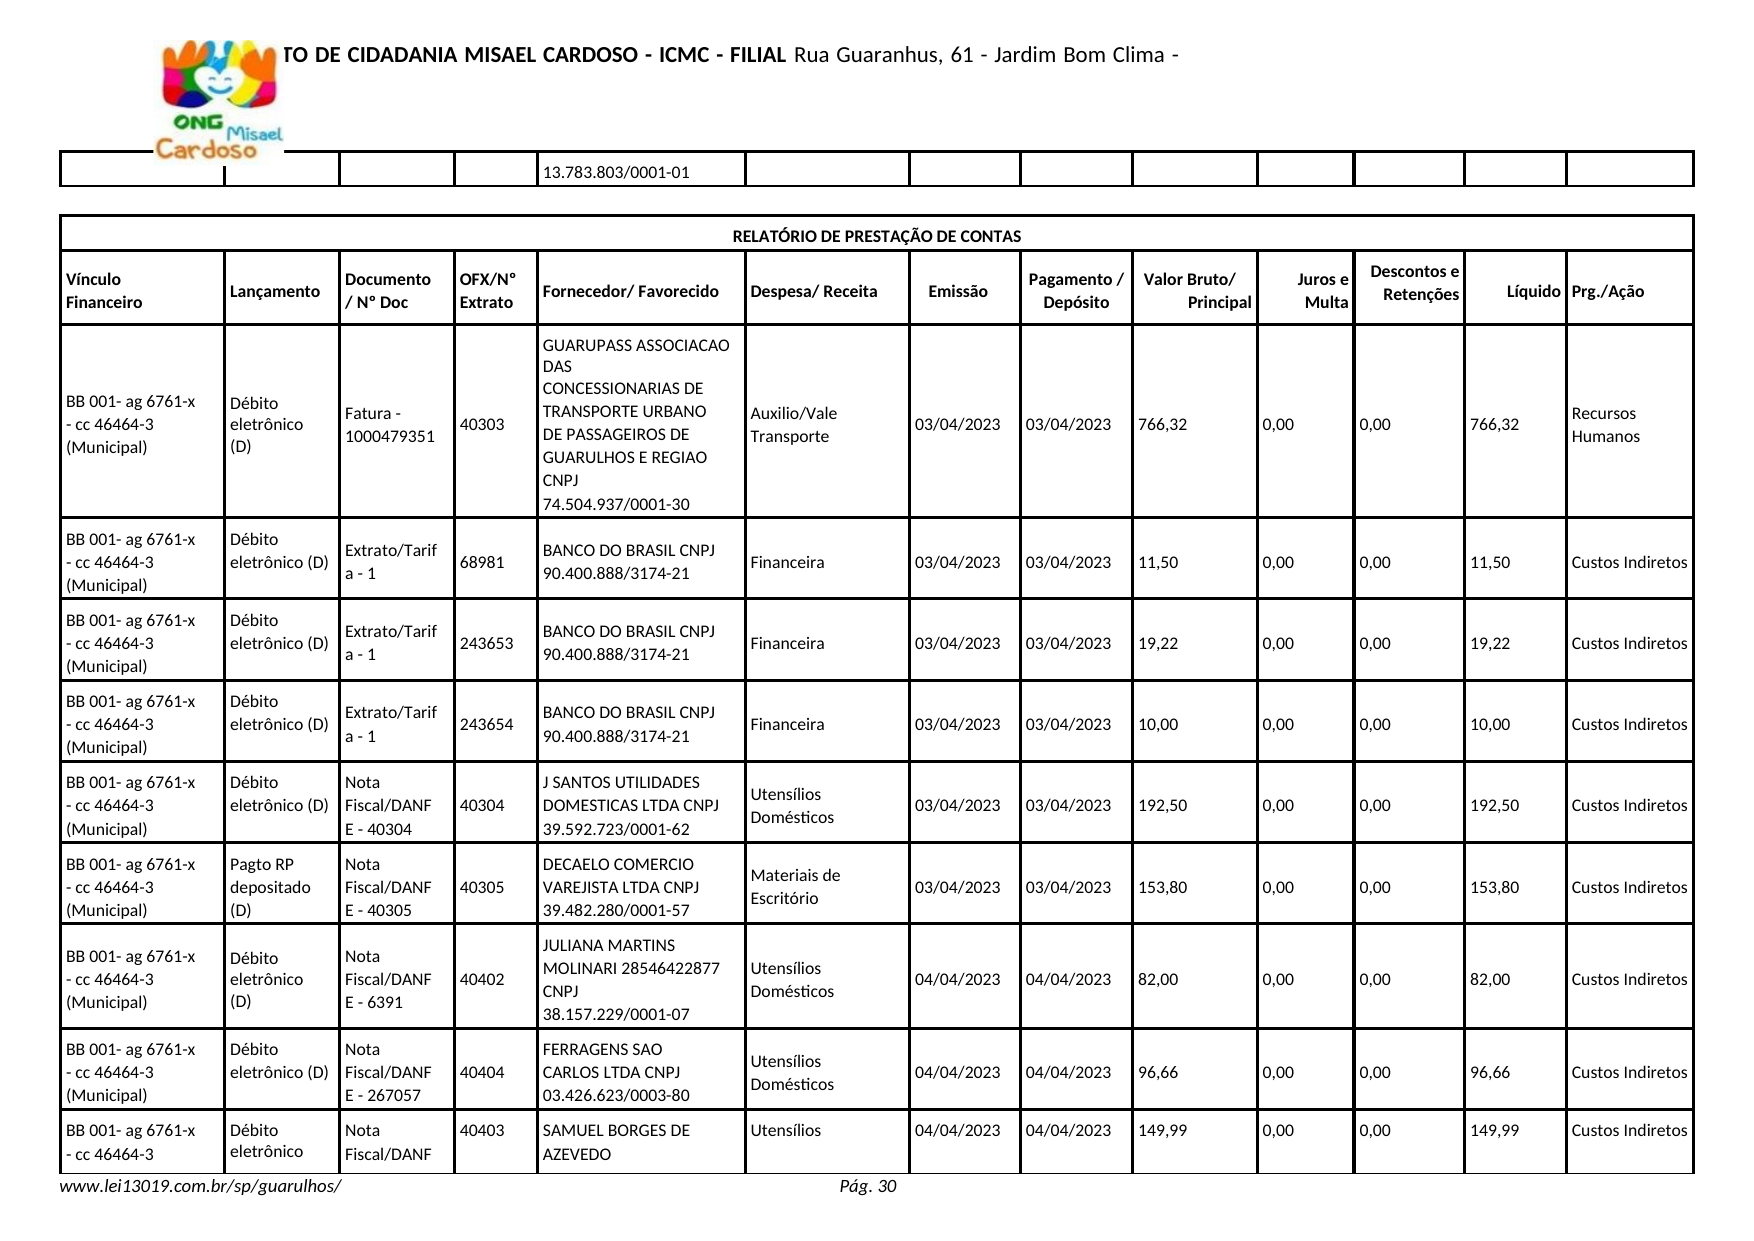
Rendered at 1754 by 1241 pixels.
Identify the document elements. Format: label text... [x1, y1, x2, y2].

table_header RELATÓRIO DE PRESTAÇÃO DE CONTAS [62, 217, 1692, 249]
table_cell BB 001- ag 6761-x - cc 46464-3 (Municipal) [62, 763, 223, 841]
table_cell Despesa/ Receita [747, 252, 908, 323]
table_cell Juros e Multa [1259, 252, 1352, 323]
table_cell 03/04/2023 [1022, 519, 1131, 597]
table_cell BB 001- ag 6761-x - cc 46464-3 [62, 1111, 223, 1173]
table_cell Utensílios Domésticos [747, 763, 908, 841]
table_cell [1259, 153, 1352, 185]
table_cell [341, 153, 453, 185]
table_cell Extrato/Tarif a - 1 [341, 600, 453, 678]
table_cell SAMUEL BORGES DE AZEVEDO [539, 1111, 744, 1173]
table_cell 766,32 [1466, 326, 1565, 516]
table_cell 96,66 [1134, 1030, 1256, 1108]
table_cell 0,00 [1259, 519, 1352, 597]
table_cell Débito eletrônico (D) [226, 682, 338, 760]
table_cell Nota Fiscal/DANF E - 267057 [341, 1030, 453, 1108]
table_cell 04/04/2023 [911, 1111, 1019, 1173]
table_cell 40404 [456, 1030, 536, 1108]
table_cell Pagamento / Depósito [1022, 252, 1131, 323]
table_cell BANCO DO BRASIL CNPJ 90.400.888/3174-21 [539, 600, 744, 678]
table_cell Extrato/Tarif a - 1 [341, 519, 453, 597]
table_cell DECAELO COMERCIO VAREJISTA LTDA CNPJ 39.482.280/0001-57 [539, 844, 744, 922]
table_cell Custos Indiretos [1568, 763, 1692, 841]
table_cell Materiais de Escritório [747, 844, 908, 922]
table_cell 192,50 [1466, 763, 1565, 841]
table_cell [62, 153, 223, 185]
table_cell [1466, 153, 1565, 185]
table_cell 19,22 [1134, 600, 1256, 678]
table_cell Valor Bruto/ Principal [1134, 252, 1256, 323]
table_cell Custos Indiretos [1568, 519, 1692, 597]
table_cell 766,32 [1134, 326, 1256, 516]
table_cell 0,00 [1356, 1030, 1463, 1108]
table_cell FERRAGENS SAO CARLOS LTDA CNPJ 03.426.623/0003-80 [539, 1030, 744, 1108]
table_cell Utensílios Domésticos [747, 1030, 908, 1108]
table_cell 04/04/2023 [911, 925, 1019, 1027]
table_cell Débito eletrônico (D) [226, 600, 338, 678]
table_cell 0,00 [1356, 326, 1463, 516]
table_cell [1134, 153, 1256, 185]
table_cell 0,00 [1356, 682, 1463, 760]
table_cell Débito eletrônico (D) [226, 326, 338, 516]
table_cell 153,80 [1134, 844, 1256, 922]
table_cell 0,00 [1356, 763, 1463, 841]
table_cell 03/04/2023 [1022, 844, 1131, 922]
table_cell 19,22 [1466, 600, 1565, 678]
table_cell Lançamento [226, 252, 338, 323]
table_cell Auxilio/Vale Transporte [747, 326, 908, 516]
table_cell [456, 153, 536, 185]
table_cell 149,99 [1134, 1111, 1256, 1173]
table_cell Extrato/Tarif a - 1 [341, 682, 453, 760]
table_cell JULIANA MARTINS MOLINARI 28546422877 CNPJ 38.157.229/0001-07 [539, 925, 744, 1027]
table_cell 03/04/2023 [1022, 326, 1131, 516]
table_cell Custos Indiretos [1568, 925, 1692, 1027]
table_cell Custos Indiretos [1568, 1111, 1692, 1173]
table_cell 0,00 [1259, 1030, 1352, 1108]
table_cell 03/04/2023 [911, 682, 1019, 760]
table_cell Pagto RP depositado (D) [226, 844, 338, 922]
table_cell 03/04/2023 [1022, 600, 1131, 678]
table_cell 0,00 [1259, 844, 1352, 922]
table_cell [1022, 153, 1131, 185]
table_cell 192,50 [1134, 763, 1256, 841]
table_cell Custos Indiretos [1568, 844, 1692, 922]
table_cell Líquido [1466, 252, 1565, 323]
table_cell Nota Fiscal/DANF E - 40304 [341, 763, 453, 841]
table_cell 40304 [456, 763, 536, 841]
table_cell Nota Fiscal/DANF E - 6391 [341, 925, 453, 1027]
table_cell 03/04/2023 [911, 519, 1019, 597]
table_cell Financeira [747, 519, 908, 597]
table_cell Prg./Ação [1568, 252, 1692, 323]
table_cell 243653 [456, 600, 536, 678]
table_cell Utensílios [747, 1111, 908, 1173]
table_cell Débito eletrônico (D) [226, 1030, 338, 1108]
table_cell 68981 [456, 519, 536, 597]
table_cell 0,00 [1259, 600, 1352, 678]
table_cell 40305 [456, 844, 536, 922]
table_cell 10,00 [1466, 682, 1565, 760]
table_cell J SANTOS UTILIDADES DOMESTICAS LTDA CNPJ 39.592.723/0001-62 [539, 763, 744, 841]
table_cell 40402 [456, 925, 536, 1027]
table_cell 82,00 [1466, 925, 1565, 1027]
table_cell 04/04/2023 [1022, 1111, 1131, 1173]
table_cell Documento / Nº Doc [341, 252, 453, 323]
table_cell [1568, 153, 1692, 185]
table_cell Fatura - 1000479351 [341, 326, 453, 516]
table_cell BANCO DO BRASIL CNPJ 90.400.888/3174-21 [539, 682, 744, 760]
table_cell Financeira [747, 600, 908, 678]
table_cell BB 001- ag 6761-x - cc 46464-3 (Municipal) [62, 1030, 223, 1108]
table_cell Débito eletrônico (D) [226, 763, 338, 841]
table_cell BB 001- ag 6761-x - cc 46464-3 (Municipal) [62, 844, 223, 922]
table_cell 0,00 [1259, 1111, 1352, 1173]
table_cell 0,00 [1356, 519, 1463, 597]
table_cell 149,99 [1466, 1111, 1565, 1173]
table_cell Fornecedor/ Favorecido [539, 252, 744, 323]
table_cell BB 001- ag 6761-x - cc 46464-3 (Municipal) [62, 519, 223, 597]
table_cell Financeira [747, 682, 908, 760]
table_cell Recursos Humanos [1568, 326, 1692, 516]
table_cell BANCO DO BRASIL CNPJ 90.400.888/3174-21 [539, 519, 744, 597]
table_cell [1356, 153, 1463, 185]
table_cell Custos Indiretos [1568, 1030, 1692, 1108]
table_cell Débito eletrônico [226, 1111, 338, 1173]
table_cell 0,00 [1356, 600, 1463, 678]
table_cell [747, 153, 908, 185]
table_cell Nota Fiscal/DANF [341, 1111, 453, 1173]
table_cell 03/04/2023 [911, 844, 1019, 922]
table_cell [226, 153, 338, 185]
table_cell 0,00 [1356, 1111, 1463, 1173]
table_cell BB 001- ag 6761-x - cc 46464-3 (Municipal) [62, 600, 223, 678]
table_cell 03/04/2023 [1022, 763, 1131, 841]
table_cell 153,80 [1466, 844, 1565, 922]
table_cell 03/04/2023 [911, 600, 1019, 678]
table_cell Débito eletrônico (D) [226, 925, 338, 1027]
table_cell 40303 [456, 326, 536, 516]
table_cell 0,00 [1356, 844, 1463, 922]
table_cell GUARUPASS ASSOCIACAO DAS CONCESSIONARIAS DE TRANSPORTE URBANO DE PASSAGEIROS DE GUARULHOS E REGIAO CNPJ 74.504.937/0001-30 [539, 326, 744, 516]
table_cell 04/04/2023 [911, 1030, 1019, 1108]
table_cell 10,00 [1134, 682, 1256, 760]
table_cell 11,50 [1134, 519, 1256, 597]
table_cell 03/04/2023 [1022, 682, 1131, 760]
table_cell [911, 153, 1019, 185]
table_cell 0,00 [1259, 763, 1352, 841]
table_cell 0,00 [1356, 925, 1463, 1027]
table_cell 40403 [456, 1111, 536, 1173]
table_cell 243654 [456, 682, 536, 760]
table_cell 0,00 [1259, 925, 1352, 1027]
table_cell Nota Fiscal/DANF E - 40305 [341, 844, 453, 922]
table_cell 13.783.803/0001-01 [539, 153, 744, 185]
table_cell 04/04/2023 [1022, 925, 1131, 1027]
table_cell OFX/Nº Extrato [456, 252, 536, 323]
table_cell BB 001- ag 6761-x - cc 46464-3 (Municipal) [62, 925, 223, 1027]
table_cell 96,66 [1466, 1030, 1565, 1108]
table_cell 04/04/2023 [1022, 1030, 1131, 1108]
table_cell Custos Indiretos [1568, 600, 1692, 678]
table_cell Vínculo Financeiro [62, 252, 223, 323]
table_cell Descontos e Retenções [1356, 252, 1463, 323]
table_cell 82,00 [1134, 925, 1256, 1027]
table_cell Débito eletrônico (D) [226, 519, 338, 597]
table_cell 0,00 [1259, 682, 1352, 760]
table_cell 03/04/2023 [911, 763, 1019, 841]
table_cell BB 001- ag 6761-x - cc 46464-3 (Municipal) [62, 682, 223, 760]
table_cell 03/04/2023 [911, 326, 1019, 516]
table_cell Emissão [911, 252, 1019, 323]
table_cell Custos Indiretos [1568, 682, 1692, 760]
table_cell 0,00 [1259, 326, 1352, 516]
table_cell Utensílios Domésticos [747, 925, 908, 1027]
table_cell 11,50 [1466, 519, 1565, 597]
table_cell BB 001- ag 6761-x - cc 46464-3 (Municipal) [62, 326, 223, 516]
